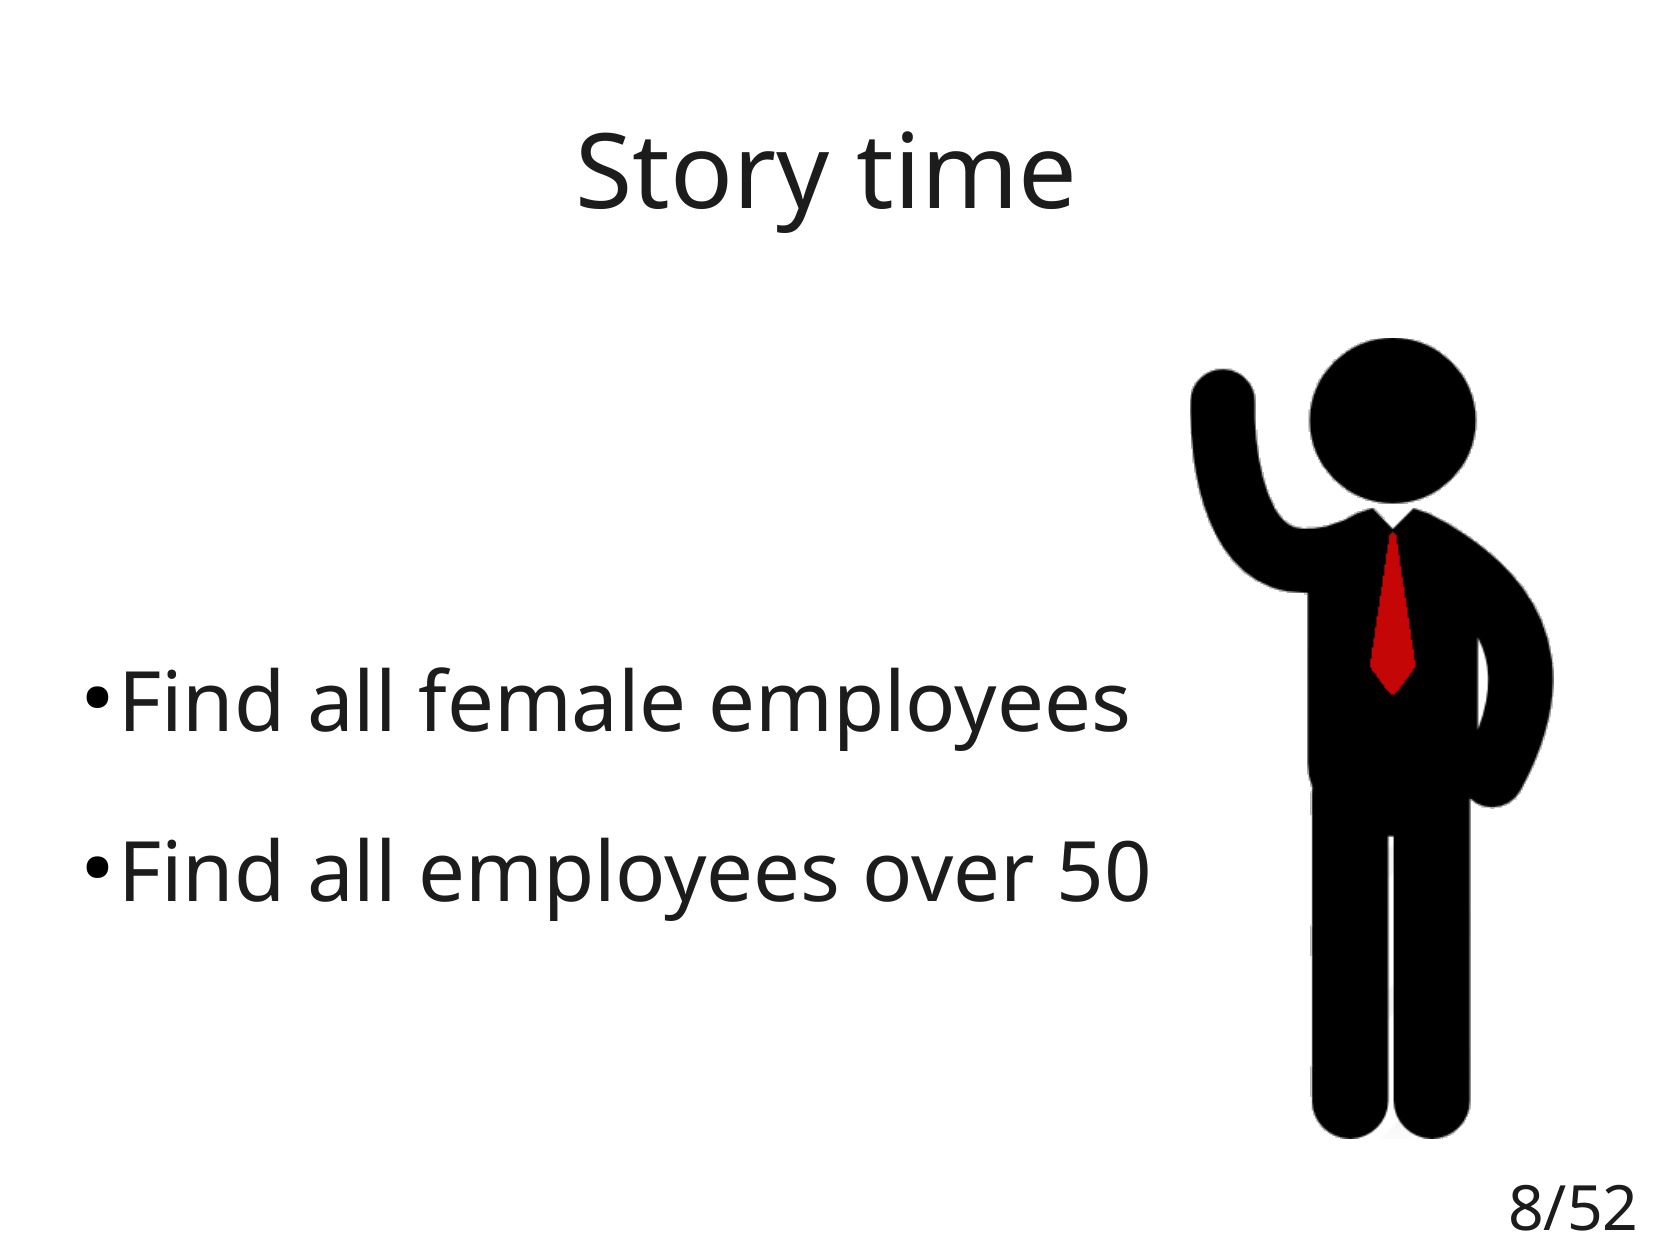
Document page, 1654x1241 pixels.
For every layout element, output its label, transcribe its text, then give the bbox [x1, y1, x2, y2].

subtitle Find all female employees Find all employees over 50 [82, 290, 1571, 1109]
title Story time [82, 64, 1571, 272]
picture [1190, 338, 1554, 1139]
text_box <numer>/52 [1071, 1155, 1654, 1241]
